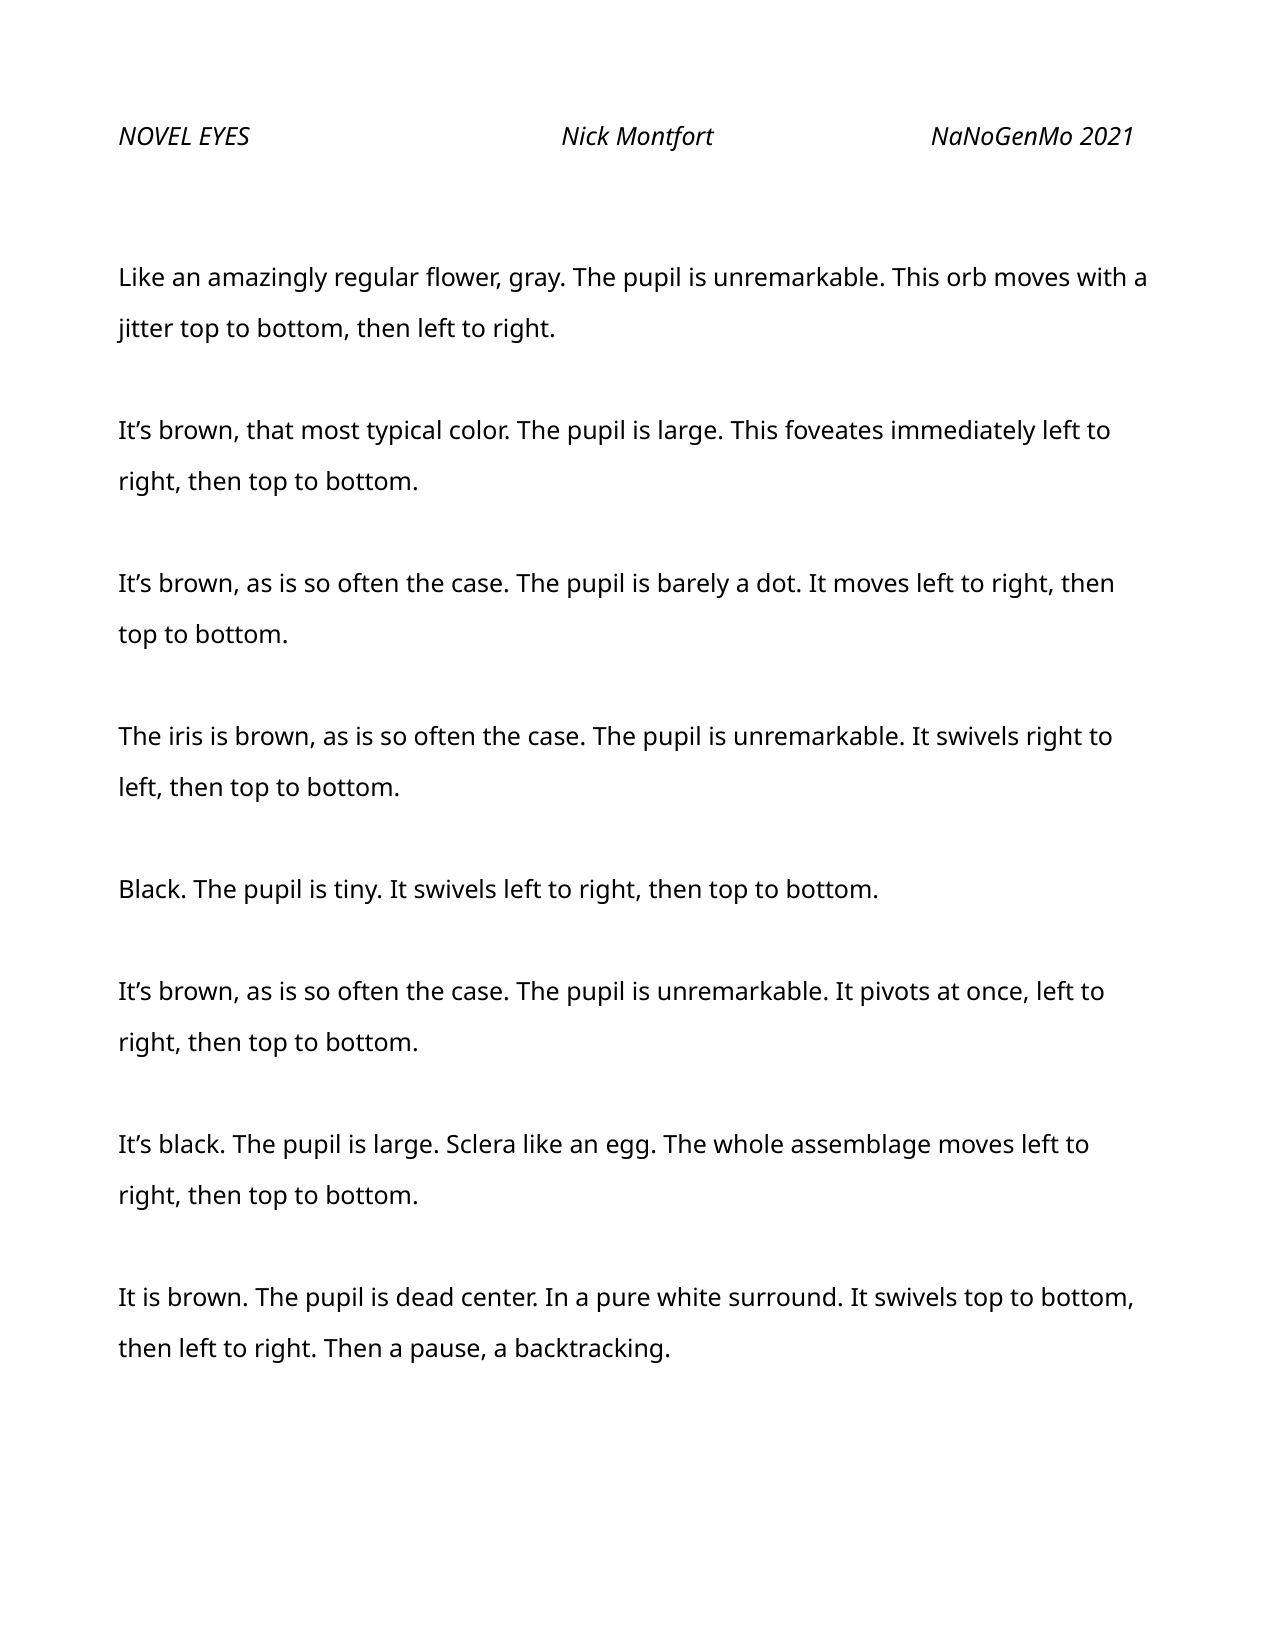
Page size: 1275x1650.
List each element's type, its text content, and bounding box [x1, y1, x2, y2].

text Black. The pupil is tiny. It swivels left to right, then top to bottom. [118, 872, 1157, 906]
text It’s brown, as is so often the case. The pupil is barely a dot. It moves left to right, then top to bottom. [118, 565, 1157, 651]
text The iris is brown, as is so often the case. The pupil is unremarkable. It swivels right to left, then top to bottom. [118, 718, 1157, 804]
text Like an amazingly regular flower, gray. The pupil is unremarkable. This orb moves with a jitter top to bottom, then left to right. [118, 259, 1157, 344]
text It’s black. The pupil is large. Sclera like an egg. The whole assemblage moves left to right, then top to bottom. [118, 1127, 1157, 1212]
text It is brown. The pupil is dead center. In a pure white surround. It swivels top to bottom, then left to right. Then a pause, a backtracking. [118, 1280, 1157, 1365]
text It’s brown, as is so often the case. The pupil is unremarkable. It pivots at once, left to right, then top to bottom. [118, 974, 1157, 1059]
text It’s brown, that most typical color. The pupil is large. This foveates immediately left to right, then top to bottom. [118, 412, 1157, 497]
